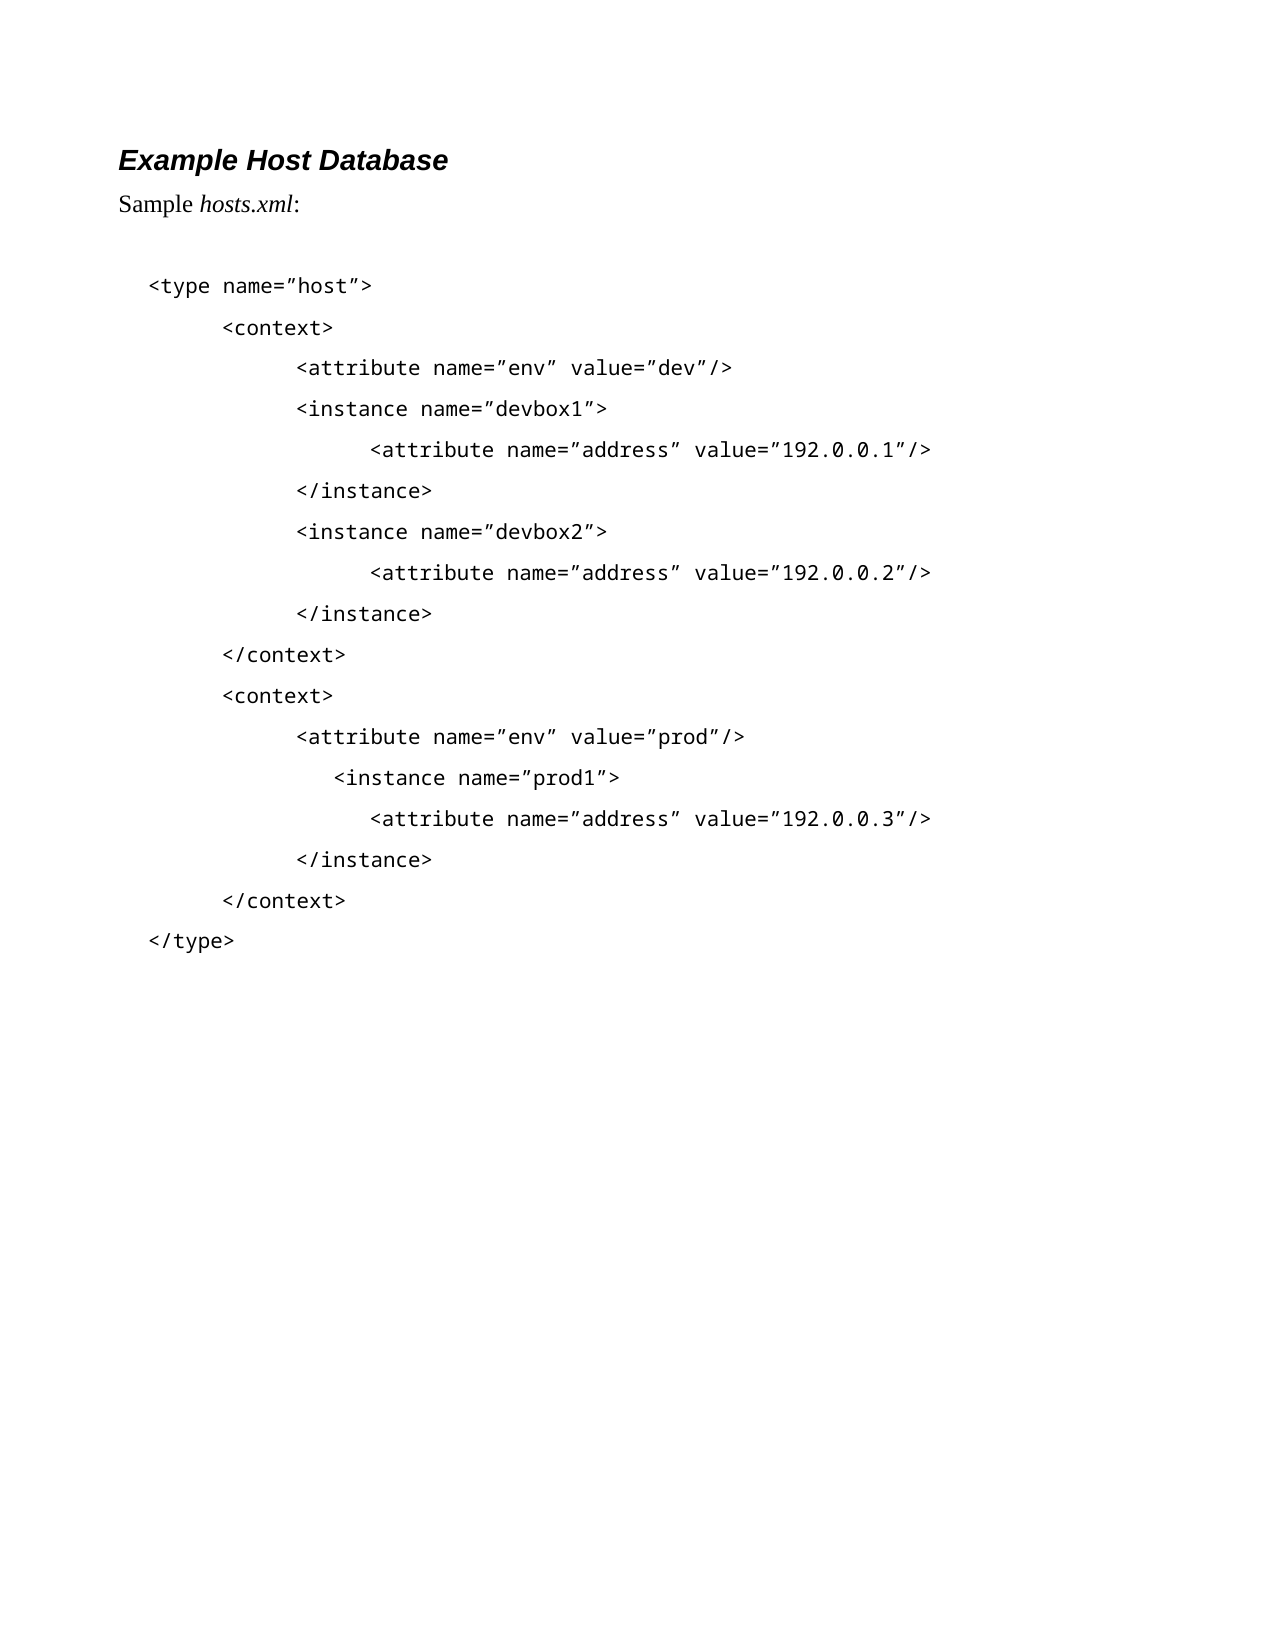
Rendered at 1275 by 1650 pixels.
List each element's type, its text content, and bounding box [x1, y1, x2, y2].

text </instance> [148, 476, 1157, 505]
text <attribute name=”env” value=”dev”/> [148, 353, 1157, 382]
text <attribute name=”env” value=”prod”/> [148, 722, 1157, 750]
text </instance> [148, 845, 1157, 873]
text </instance> [148, 599, 1157, 628]
text Sample hosts.xml: [118, 189, 1157, 218]
text <attribute name=”address” value=”192.0.0.2”/> [148, 558, 1157, 587]
text </context> [148, 886, 1157, 914]
text <type name=”host”> [148, 272, 1157, 300]
text </type> [148, 927, 1157, 955]
text <attribute name=”address” value=”192.0.0.3”/> [148, 804, 1157, 832]
text <context> [148, 681, 1157, 709]
text <context> [148, 313, 1157, 341]
text </context> [148, 640, 1157, 668]
text <instance name=”devbox2”> [148, 517, 1157, 546]
text <instance name=”devbox1”> [148, 394, 1157, 423]
text <attribute name=”address” value=”192.0.0.1”/> [148, 435, 1157, 464]
subtitle Example Host Database [118, 143, 1157, 177]
text <instance name=”prod1”> [148, 763, 1157, 791]
